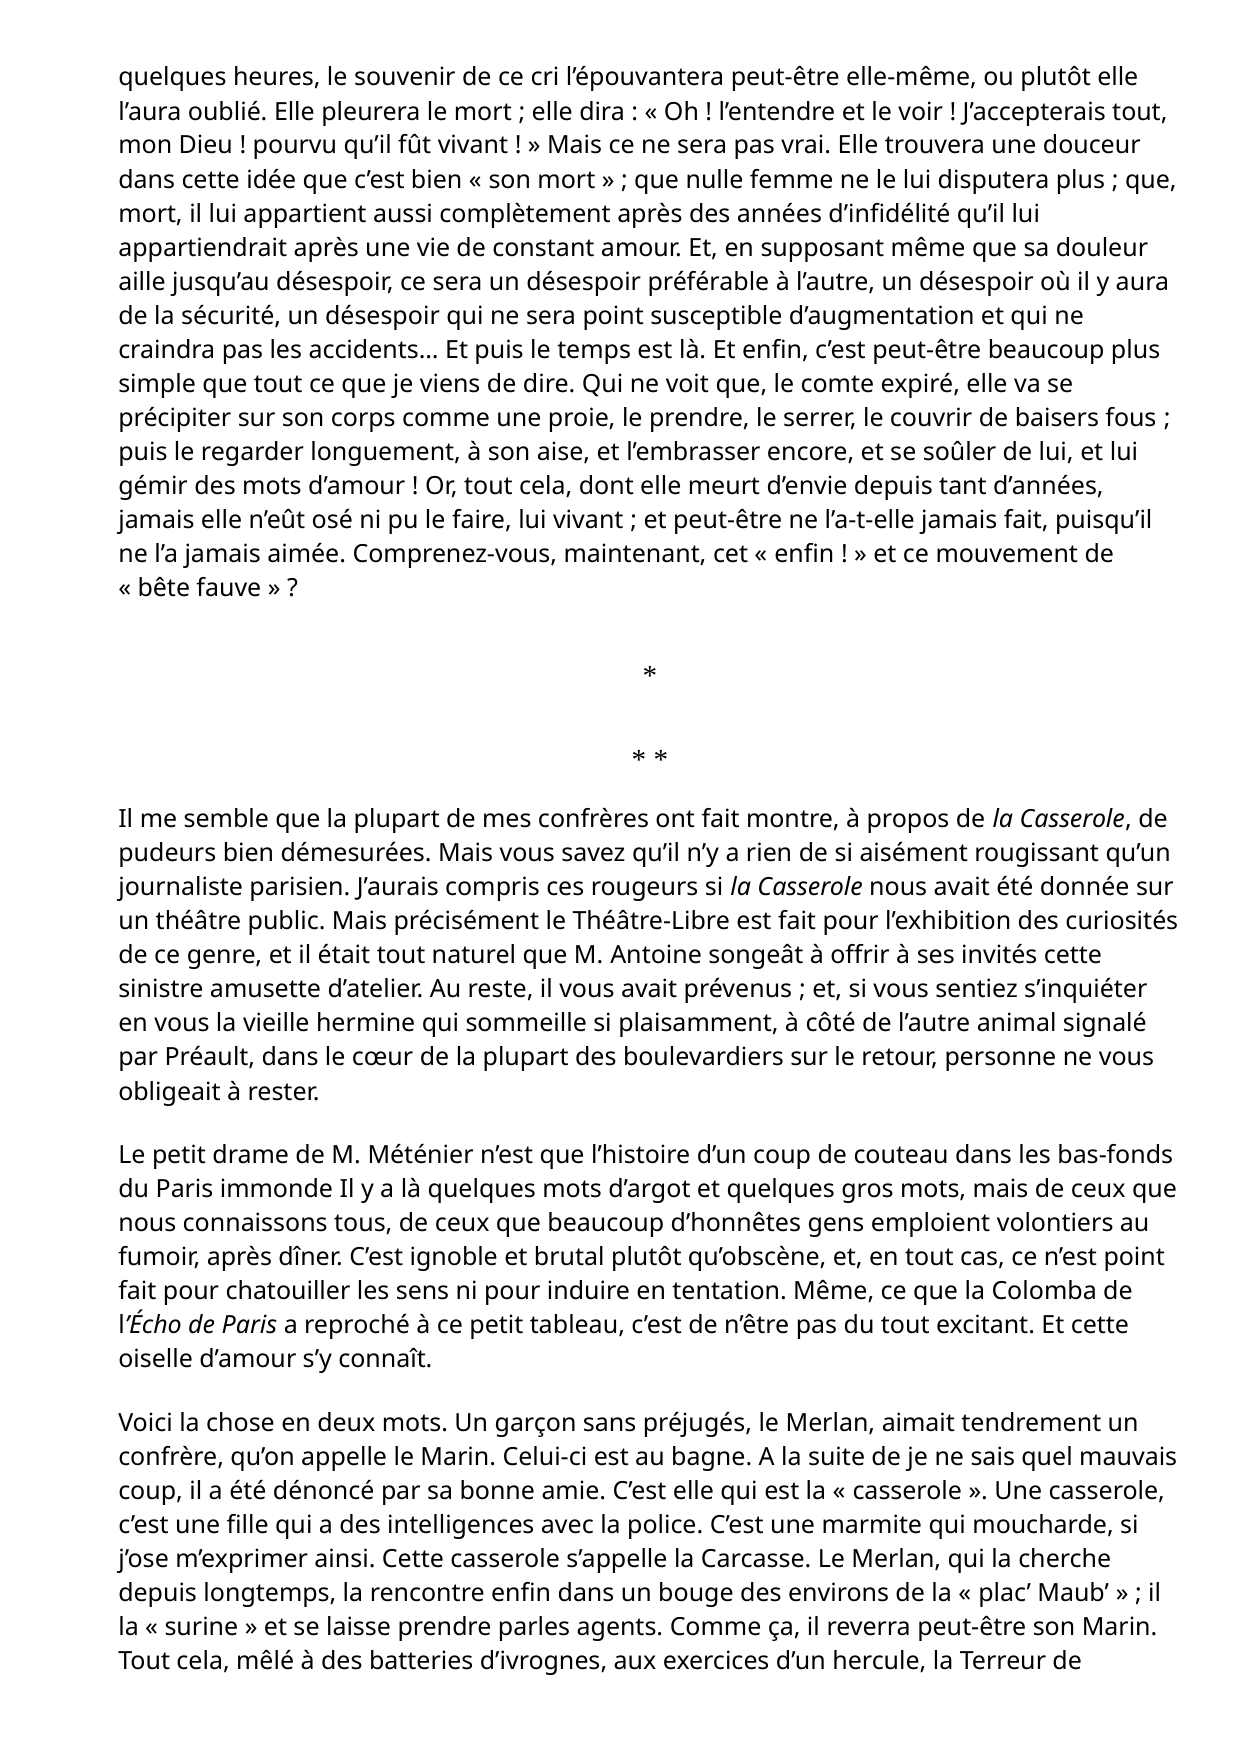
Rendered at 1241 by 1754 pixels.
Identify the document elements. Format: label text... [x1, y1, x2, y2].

text Le petit drame de M. Méténier n’est que l’histoire d’un coup de couteau dans les bas-fonds du Paris immonde Il y a là quelques mots d’argot et quelques gros mots, mais de ceux que nous connaissons tous, de ceux que beaucoup d’honnêtes gens emploient volontiers au fumoir, après dîner. C’est ignoble et brutal plutôt qu’obscène, et, en tout cas, ce n’est point fait pour chatouiller les sens ni pour induire en tentation. Même, ce que la Colomba de l’Écho de Paris a reproché à ce petit tableau, c’est de n’être pas du tout excitant. Et cette oiselle d’amour s’y connaît. [118, 1137, 1181, 1375]
text * * [118, 742, 1181, 776]
text * [118, 658, 1181, 692]
text quelques heures, le souvenir de ce cri l’épouvantera peut-être elle-même, ou plutôt elle l’aura oublié. Elle pleurera le mort ; elle dira : « Oh ! l’entendre et le voir ! J’accepterais tout, mon Dieu ! pourvu qu’il fût vivant ! » Mais ce ne sera pas vrai. Elle trouvera une douceur dans cette idée que c’est bien « son mort » ; que nulle femme ne le lui disputera plus ; que, mort, il lui appartient aussi complètement après des années d’infidélité qu’il lui appartiendrait après une vie de constant amour. Et, en supposant même que sa douleur aille jusqu’au désespoir, ce sera un désespoir préférable à l’autre, un désespoir où il y aura de la sécurité, un désespoir qui ne sera point susceptible d’augmentation et qui ne craindra pas les accidents… Et puis le temps est là. Et enfin, c’est peut-être beaucoup plus simple que tout ce que je viens de dire. Qui ne voit que, le comte expiré, elle va se précipiter sur son corps comme une proie, le prendre, le serrer, le couvrir de baisers fous ; puis le regarder longuement, à son aise, et l’embrasser encore, et se soûler de lui, et lui gémir des mots d’amour ! Or, tout cela, dont elle meurt d’envie depuis tant d’années, jamais elle n’eût osé ni pu le faire, lui vivant ; et peut-être ne l’a-t-elle jamais fait, puisqu’il ne l’a jamais aimée. Comprenez-vous, maintenant, cet « enfin ! » et ce mouvement de « bête fauve » ? [118, 59, 1181, 604]
text Voici la chose en deux mots. Un garçon sans préjugés, le Merlan, aimait tendrement un confrère, qu’on appelle le Marin. Celui-ci est au bagne. A la suite de je ne sais quel mauvais coup, il a été dénoncé par sa bonne amie. C’est elle qui est la « casserole ». Une casserole, c’est une fille qui a des intelligences avec la police. C’est une marmite qui moucharde, si j’ose m’exprimer ainsi. Cette casserole s’appelle la Carcasse. Le Merlan, qui la cherche depuis longtemps, la rencontre enfin dans un bouge des environs de la « plac’ Maub’ » ; il la « surine » et se laisse prendre parles agents. Comme ça, il reverra peut-être son Marin. Tout cela, mêlé à des batteries d’ivrognes, aux exercices d’un hercule, la Terreur de [118, 1404, 1181, 1677]
text Il me semble que la plupart de mes confrères ont fait montre, à propos de la Casserole, de pudeurs bien démesurées. Mais vous savez qu’il n’y a rien de si aisément rougissant qu’un journaliste parisien. J’aurais compris ces rougeurs si la Casserole nous avait été donnée sur un théâtre public. Mais précisément le Théâtre-Libre est fait pour l’exhibition des curiosités de ce genre, et il était tout naturel que M. Antoine songeât à offrir à ses invités cette sinistre amusette d’atelier. Au reste, il vous avait prévenus ; et, si vous sentiez s’inquiéter en vous la vieille hermine qui sommeille si plaisamment, à côté de l’autre animal signalé par Préault, dans le cœur de la plupart des boulevardiers sur le retour, personne ne vous obligeait à rester. [118, 801, 1181, 1107]
